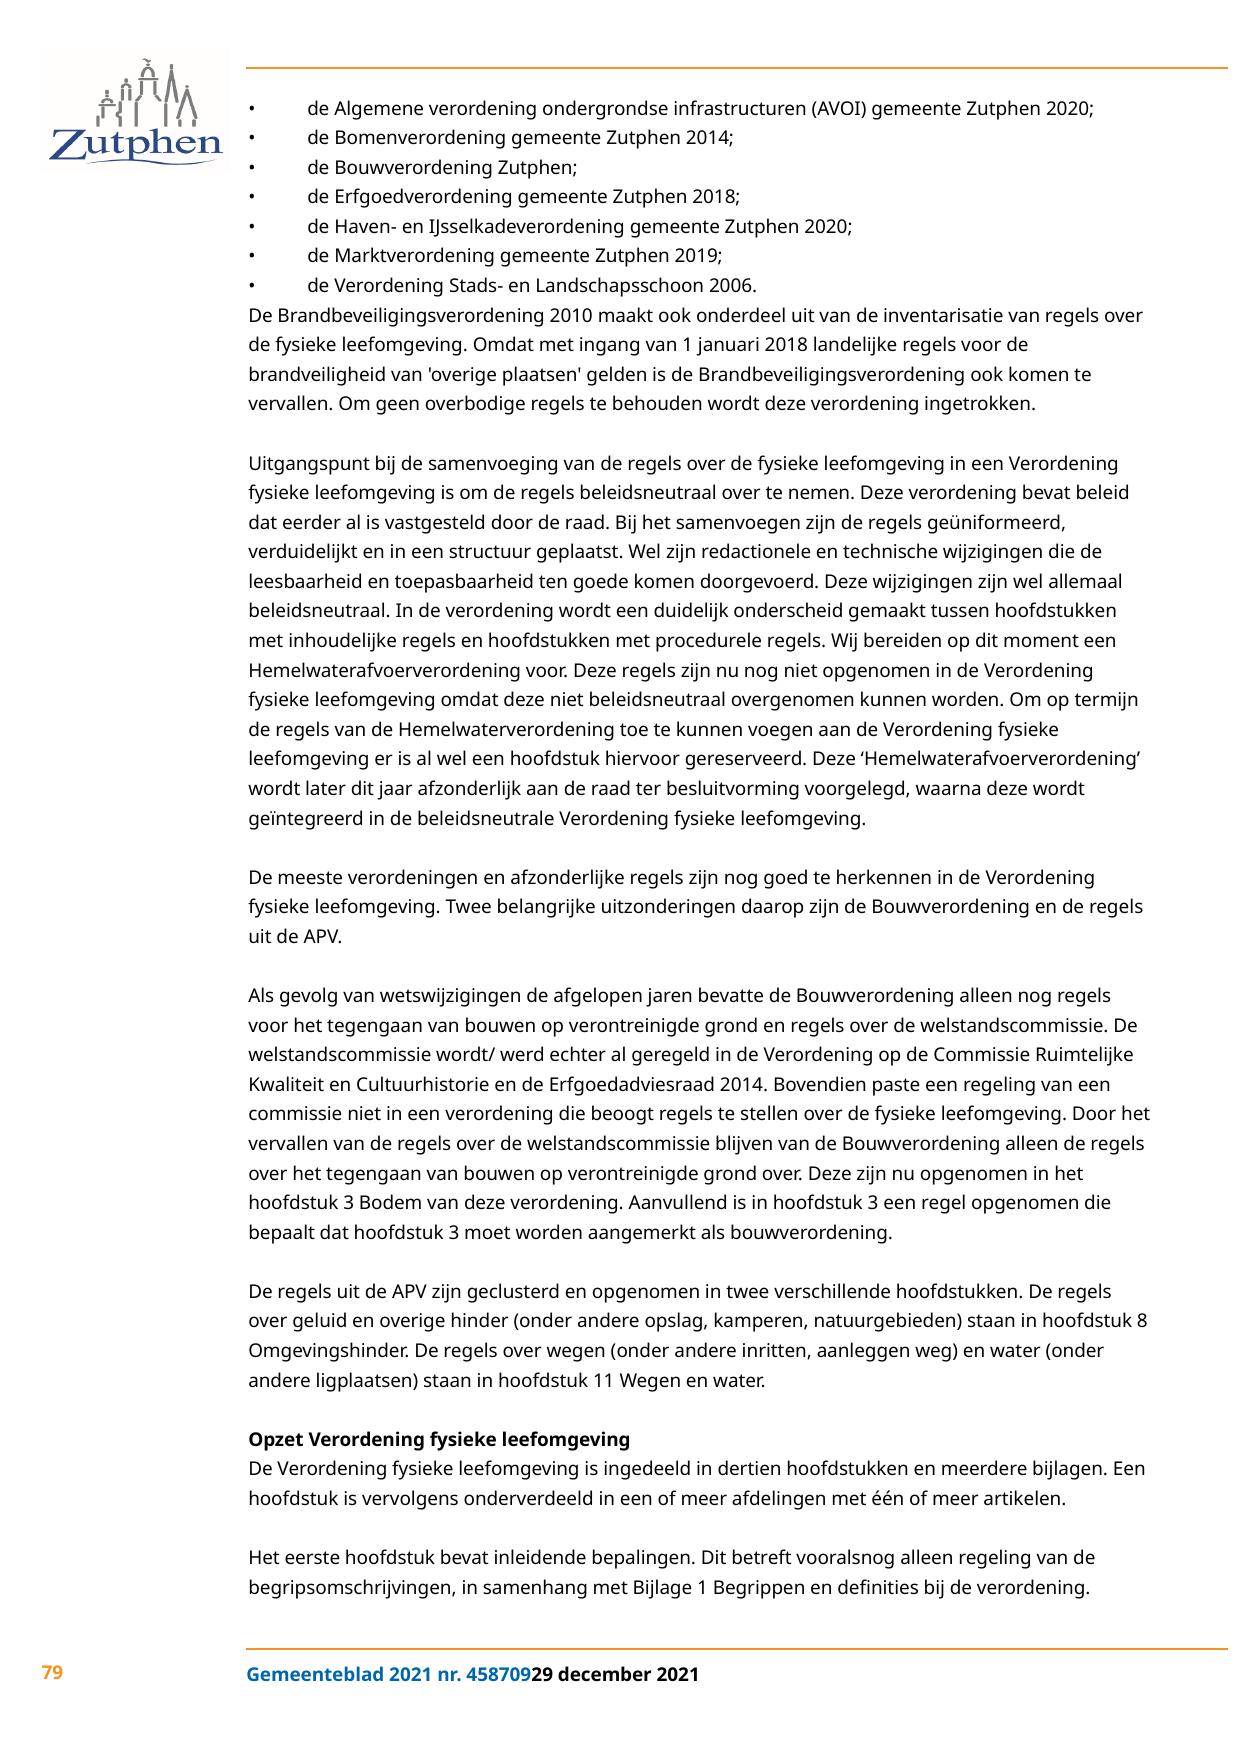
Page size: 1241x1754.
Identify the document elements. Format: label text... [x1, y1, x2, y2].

text De meeste verordeningen en afzonderlijke regels zijn nog goed te herkennen in de Verordening fysieke leefomgeving. Twee belangrijke uitzonderingen daarop zijn de Bouwverordening en de regels uit de APV. [248, 864, 1152, 949]
list de Verordening Stads- en Landschapsschoon 2006. [248, 272, 1152, 298]
list de Bouwverordening Zutphen; [248, 154, 1152, 180]
list de Algemene verordening ondergrondse infrastructuren (AVOI) gemeente Zutphen 2020; [248, 95, 1152, 121]
list de Haven- en IJsselkadeverordening gemeente Zutphen 2020; [248, 213, 1152, 239]
text De Verordening fysieke leefomgeving is ingedeeld in dertien hoofdstukken en meerdere bijlagen. Een hoofdstuk is vervolgens onderverdeeld in een of meer afdelingen met één of meer artikelen. [248, 1456, 1152, 1511]
text Het eerste hoofdstuk bevat inleidende bepalingen. Dit betreft vooralsnog alleen regeling van de begripsomschrijvingen, in samenhang met Bijlage 1 Begrippen en definities bij de verordening. [248, 1544, 1152, 1600]
picture [41, 47, 231, 172]
list de Erfgoedverordening gemeente Zutphen 2018; [248, 183, 1152, 209]
list de Bomenverordening gemeente Zutphen 2014; [248, 124, 1152, 150]
text Uitgangspunt bij de samenvoeging van de regels over de fysieke leefomgeving in een Verordening fysieke leefomgeving is om de regels beleidsneutraal over te nemen. Deze verordening bevat beleid dat eerder al is vastgesteld door de raad. Bij het samenvoegen zijn de regels geüniformeerd, verduidelijkt en in een structuur geplaatst. Wel zijn redactionele en technische wijzigingen die de leesbaarheid en toepasbaarheid ten goede komen doorgevoerd. Deze wijzigingen zijn wel allemaal beleidsneutraal. In de verordening wordt een duidelijk onderscheid gemaakt tussen hoofdstukken met inhoudelijke regels en hoofdstukken met procedurele regels. Wij bereiden op dit moment een Hemelwaterafvoerverordening voor. Deze regels zijn nu nog niet opgenomen in de Verordening fysieke leefomgeving omdat deze niet beleidsneutraal overgenomen kunnen worden. Om op termijn de regels van de Hemelwaterverordening toe te kunnen voegen aan de Verordening fysieke leefomgeving er is al wel een hoofdstuk hiervoor gereserveerd. Deze ‘Hemelwaterafvoerverordening’ wordt later dit jaar afzonderlijk aan de raad ter besluitvorming voorgelegd, waarna deze wordt geïntegreerd in de beleidsneutrale Verordening fysieke leefomgeving. [248, 450, 1152, 831]
text De regels uit de APV zijn geclusterd en opgenomen in twee verschillende hoofdstukken. De regels over geluid en overige hinder (onder andere opslag, kamperen, natuurgebieden) staan in hoofdstuk 8 Omgevingshinder. De regels over wegen (onder andere inritten, aanleggen weg) en water (onder andere ligplaatsen) staan in hoofdstuk 11 Wegen en water. [248, 1278, 1152, 1393]
text De Brandbeveiligingsverordening 2010 maakt ook onderdeel uit van de inventarisatie van regels over de fysieke leefomgeving. Omdat met ingang van 1 januari 2018 landelijke regels voor de brandveiligheid van 'overige plaatsen' gelden is de Brandbeveiligingsverordening ook komen te vervallen. Om geen overbodige regels te behouden wordt deze verordening ingetrokken. [248, 302, 1152, 416]
text Opzet Verordening fysieke leefomgeving [248, 1426, 1152, 1452]
list de Marktverordening gemeente Zutphen 2019; [248, 243, 1152, 268]
text Als gevolg van wetswijzigingen de afgelopen jaren bevatte de Bouwverordening alleen nog regels voor het tegengaan van bouwen op verontreinigde grond en regels over de welstandscommissie. De welstandscommissie wordt/ werd echter al geregeld in de Verordening op de Commissie Ruimtelijke Kwaliteit en Cultuurhistorie en de Erfgoedadviesraad 2014. Bovendien paste een regeling van een commissie niet in een verordening die beoogt regels te stellen over de fysieke leefomgeving. Door het vervallen van de regels over de welstandscommissie blijven van de Bouwverordening alleen de regels over het tegengaan van bouwen op verontreinigde grond over. Deze zijn nu opgenomen in het hoofdstuk 3 Bodem van deze verordening. Aanvullend is in hoofdstuk 3 een regel opgenomen die bepaalt dat hoofdstuk 3 moet worden aangemerkt als bouwverordening. [248, 982, 1152, 1245]
